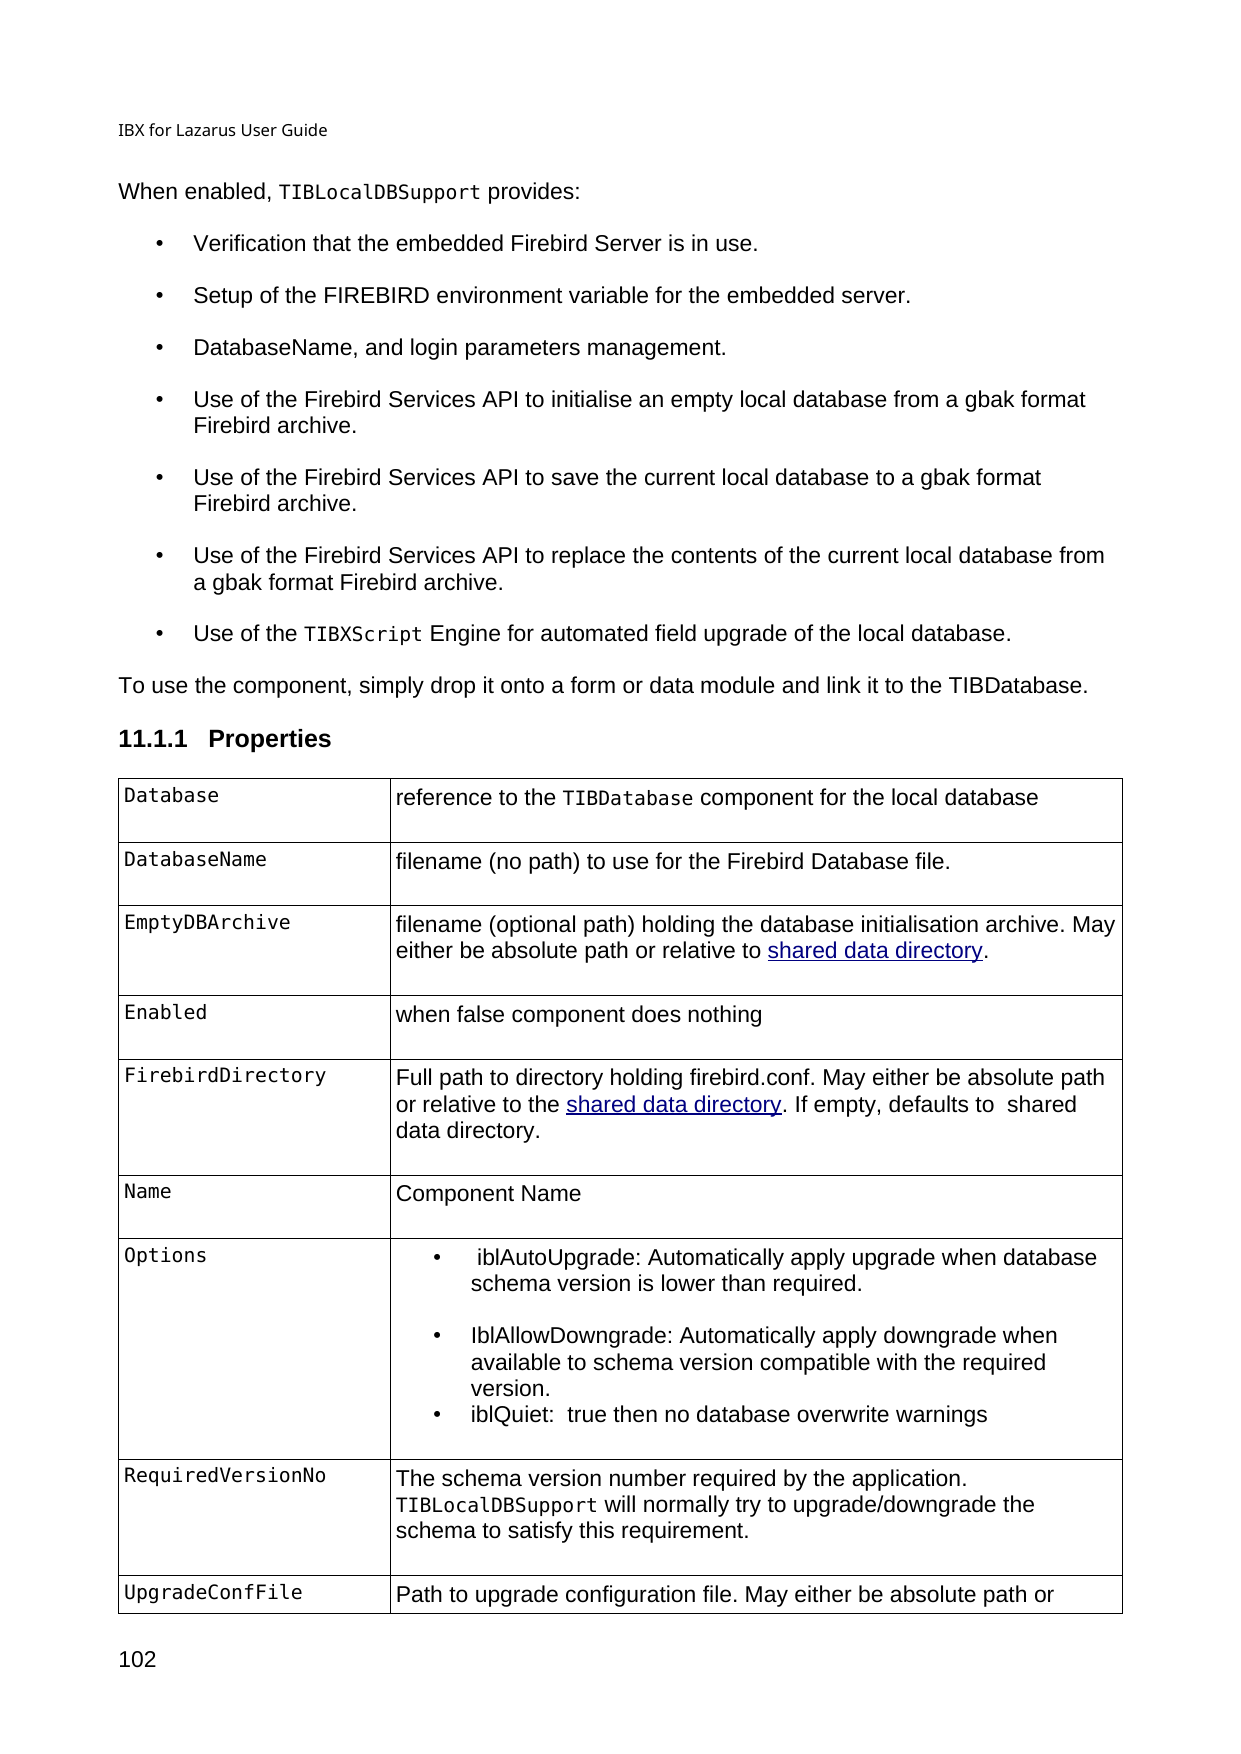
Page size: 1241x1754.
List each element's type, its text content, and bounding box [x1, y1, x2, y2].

table_cell Enabled [119, 996, 390, 1058]
table_header reference to the TIBDatabase component for the local database [391, 779, 1122, 842]
list Verification that the embedded Firebird Server is in use. [156, 230, 1122, 256]
table_cell filename (optional path) holding the database initialisation archive. May either be absolute path or relative to shared data directory. [391, 906, 1122, 995]
table_cell Component Name [391, 1176, 1122, 1238]
text When enabled, TIBLocalDBSupport provides: [118, 178, 1122, 204]
table_header Database [119, 779, 390, 842]
table_cell when false component does nothing [391, 996, 1122, 1058]
text To use the component, simply drop it onto a form or data module and link it to the TIBDatabase. [118, 672, 1122, 698]
table_cell RequiredVersionNo [119, 1460, 390, 1575]
table_cell Path to upgrade configuration file. May either be absolute path or [391, 1576, 1122, 1613]
table_cell Name [119, 1176, 390, 1238]
table_cell iblAutoUpgrade: Automatically apply upgrade when database schema version is lower than required. IblAllowDowngrade: Automatically apply downgrade when available to schema version compatible with the required version. iblQuiet: true then no database overwrite warnings [391, 1239, 1122, 1459]
list DatabaseName, and login parameters management. [156, 334, 1122, 360]
table_cell Options [119, 1239, 390, 1459]
table_cell EmptyDBArchive [119, 906, 390, 995]
subtitle Properties [118, 724, 1122, 753]
table_cell Full path to directory holding firebird.conf. May either be absolute path or relative to the shared data directory. If empty, defaults to shared data directory. [391, 1060, 1122, 1174]
list Use of the Firebird Services API to initialise an empty local database from a gbak format Firebird archive. [156, 386, 1122, 438]
table_cell The schema version number required by the application. TIBLocalDBSupport will normally try to upgrade/downgrade the schema to satisfy this requirement. [391, 1460, 1122, 1575]
table_cell DatabaseName [119, 843, 390, 905]
table_cell UpgradeConfFile [119, 1576, 390, 1613]
table_cell filename (no path) to use for the Firebird Database file. [391, 843, 1122, 905]
list Use of the TIBXScript Engine for automated field upgrade of the local database. [156, 620, 1122, 647]
table_cell FirebirdDirectory [119, 1060, 390, 1174]
list Use of the Firebird Services API to save the current local database to a gbak format Firebird archive. [156, 464, 1122, 517]
list Use of the Firebird Services API to replace the contents of the current local database from a gbak format Firebird archive. [156, 542, 1122, 595]
list Setup of the FIREBIRD environment variable for the embedded server. [156, 282, 1122, 308]
